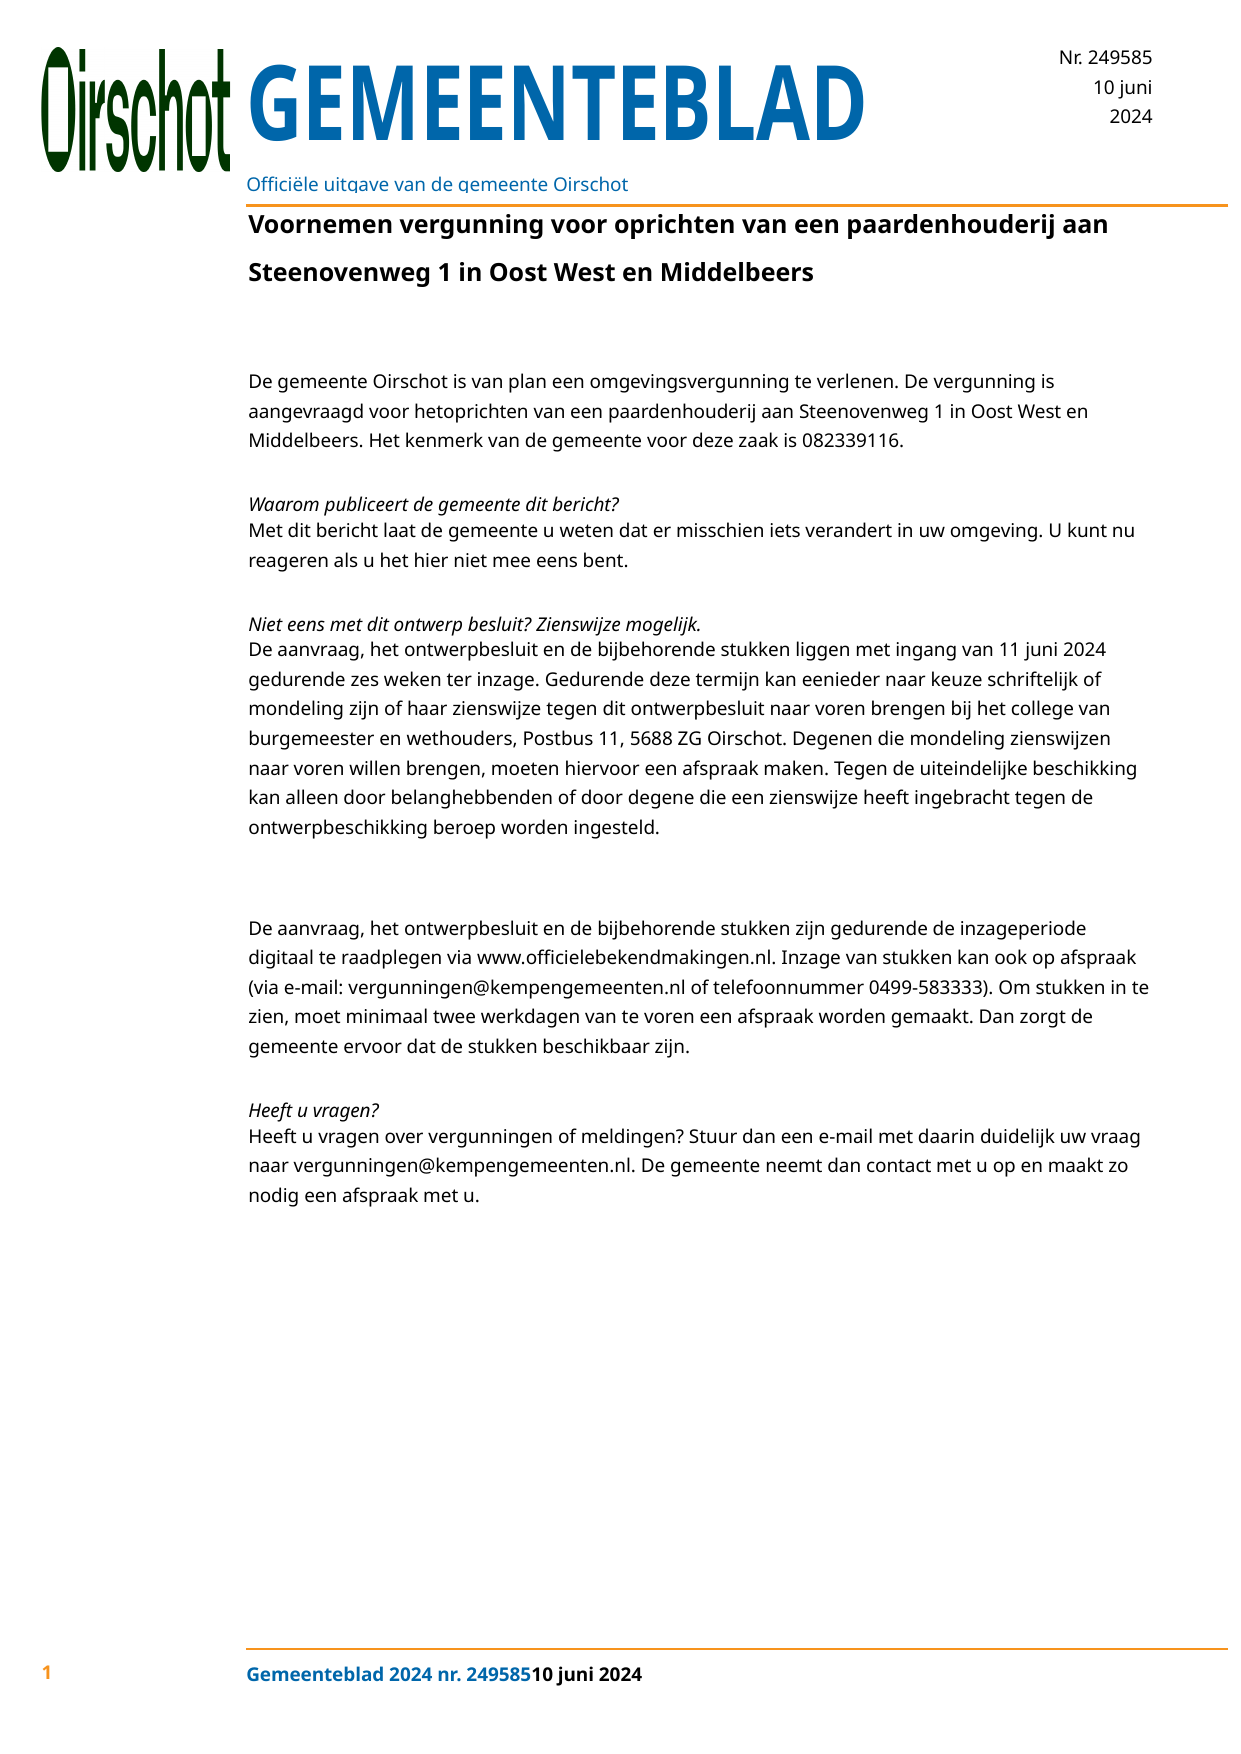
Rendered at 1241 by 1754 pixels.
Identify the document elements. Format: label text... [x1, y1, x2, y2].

text De aanvraag, het ontwerpbesluit en de bijbehorende stukken zijn gedurende de inzageperiode digitaal te raadplegen via www.officielebekendmakingen.nl. Inzage van stukken kan ook op afspraak (via e-mail: vergunningen@kempengemeenten.nl of telefoonnummer 0499-583333). Om stukken in te zien, moet minimaal twee werkdagen van te voren een afspraak worden gemaakt. Dan zorgt de gemeente ervoor dat de stukken beschikbaar zijn. [248, 915, 1152, 1059]
text Voornemen vergunning voor oprichten van een paardenhouderij aan Steenovenweg 1 in Oost West en Middelbeers [248, 207, 1152, 288]
text Waarom publiceert de gemeente dit bericht? [248, 491, 1152, 517]
text Heeft u vragen over vergunningen of meldingen? Stuur dan een e-mail met daarin duidelijk uw vraag naar vergunningen@kempengemeenten.nl. De gemeente neemt dan contact met u op en maakt zo nodig een afspraak met u. [248, 1123, 1152, 1208]
text De gemeente Oirschot is van plan een omgevingsvergunning te verlenen. De vergunning is aangevraagd voor hetoprichten van een paardenhouderij aan Steenovenweg 1 in Oost West en Middelbeers. Het kenmerk van de gemeente voor deze zaak is 082339116. [248, 368, 1152, 453]
picture [41, 47, 231, 172]
text Heeft u vragen? [248, 1097, 1152, 1123]
text Met dit bericht laat de gemeente u weten dat er misschien iets verandert in uw omgeving. U kunt nu reageren als u het hier niet mee eens bent. [248, 517, 1152, 572]
text Niet eens met dit ontwerp besluit? Zienswijze mogelijk. [248, 611, 1152, 636]
text De aanvraag, het ontwerpbesluit en de bijbehorende stukken liggen met ingang van 11 juni 2024 gedurende zes weken ter inzage. Gedurende deze termijn kan eenieder naar keuze schriftelijk of mondeling zijn of haar zienswijze tegen dit ontwerpbesluit naar voren brengen bij het college van burgemeester en wethouders, Postbus 11, 5688 ZG Oirschot. Degenen die mondeling zienswijzen naar voren willen brengen, moeten hiervoor een afspraak maken. Tegen de uiteindelijke beschikking kan alleen door belanghebbenden of door degene die een zienswijze heeft ingebracht tegen de ontwerpbeschikking beroep worden ingesteld. [248, 636, 1152, 840]
